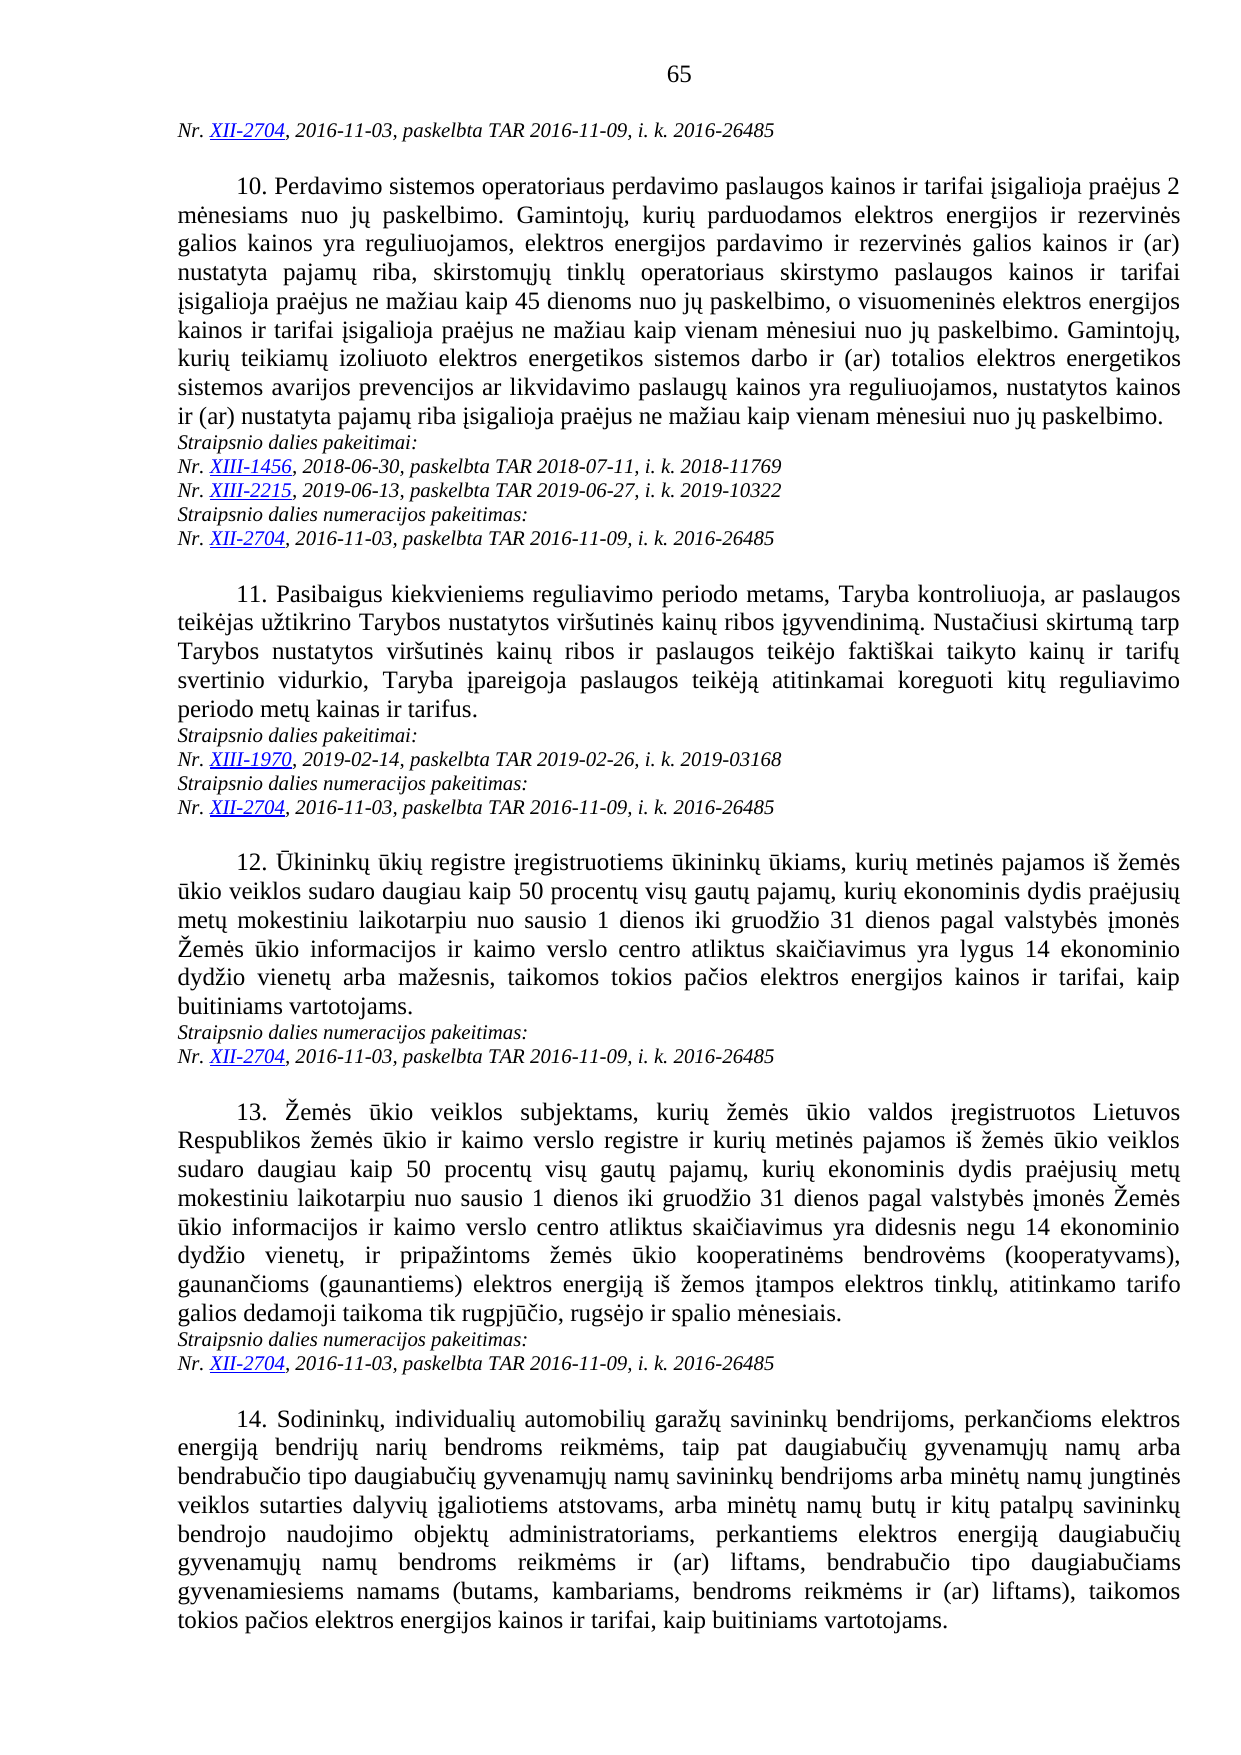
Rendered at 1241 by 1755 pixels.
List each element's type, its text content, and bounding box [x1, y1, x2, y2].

text Nr. XII-2704, 2016-11-03, paskelbta TAR 2016-11-09, i. k. 2016-26485 [177, 1351, 1181, 1375]
text Nr. XII-2704, 2016-11-03, paskelbta TAR 2016-11-09, i. k. 2016-26485 [177, 526, 1181, 550]
text Straipsnio dalies numeracijos pakeitimas: [177, 1327, 1181, 1351]
text Nr. XIII-1970, 2019-02-14, paskelbta TAR 2019-02-26, i. k. 2019-03168 [177, 747, 1181, 771]
text 10. Perdavimo sistemos operatoriaus perdavimo paslaugos kainos ir tarifai įsigalioja praėjus 2 mėnesiams nuo jų paskelbimo. Gamintojų, kurių parduodamos elektros energijos ir rezervinės galios kainos yra reguliuojamos, elektros energijos pardavimo ir rezervinės galios kainos ir (ar) nustatyta pajamų riba, skirstomųjų tinklų operatoriaus skirstymo paslaugos kainos ir tarifai įsigalioja praėjus ne mažiau kaip 45 dienoms nuo jų paskelbimo, o visuomeninės elektros energijos kainos ir tarifai įsigalioja praėjus ne mažiau kaip vienam mėnesiui nuo jų paskelbimo. Gamintojų, kurių teikiamų izoliuoto elektros energetikos sistemos darbo ir (ar) totalios elektros energetikos sistemos avarijos prevencijos ar likvidavimo paslaugų kainos yra reguliuojamos, nustatytos kainos ir (ar) nustatyta pajamų riba įsigalioja praėjus ne mažiau kaip vienam mėnesiui nuo jų paskelbimo. [177, 171, 1181, 430]
text Nr. XII-2704, 2016-11-03, paskelbta TAR 2016-11-09, i. k. 2016-26485 [177, 795, 1181, 819]
text Nr. XIII-1456, 2018-06-30, paskelbta TAR 2018-07-11, i. k. 2018-11769 [177, 454, 1181, 478]
text Nr. XIII-2215, 2019-06-13, paskelbta TAR 2019-06-27, i. k. 2019-10322 [177, 478, 1181, 502]
text 13. Žemės ūkio veiklos subjektams, kurių žemės ūkio valdos įregistruotos Lietuvos Respublikos žemės ūkio ir kaimo verslo registre ir kurių metinės pajamos iš žemės ūkio veiklos sudaro daugiau kaip 50 procentų visų gautų pajamų, kurių ekonominis dydis praėjusių metų mokestiniu laikotarpiu nuo sausio 1 dienos iki gruodžio 31 dienos pagal valstybės įmonės Žemės ūkio informacijos ir kaimo verslo centro atliktus skaičiavimus yra didesnis negu 14 ekonominio dydžio vienetų, ir pripažintoms žemės ūkio kooperatinėms bendrovėms (kooperatyvams), gaunančioms (gaunantiems) elektros energiją iš žemos įtampos elektros tinklų, atitinkamo tarifo galios dedamoji taikoma tik rugpjūčio, rugsėjo ir spalio mėnesiais. [177, 1097, 1181, 1327]
text Straipsnio dalies pakeitimai: [177, 722, 1181, 747]
text 14. Sodininkų, individualių automobilių garažų savininkų bendrijoms, perkančioms elektros energiją bendrijų narių bendroms reikmėms, taip pat daugiabučių gyvenamųjų namų arba bendrabučio tipo daugiabučių gyvenamųjų namų savininkų bendrijoms arba minėtų namų jungtinės veiklos sutarties dalyvių įgaliotiems atstovams, arba minėtų namų butų ir kitų patalpų savininkų bendrojo naudojimo objektų administratoriams, perkantiems elektros energiją daugiabučių gyvenamųjų namų bendroms reikmėms ir (ar) liftams, bendrabučio tipo daugiabučiams gyvenamiesiems namams (butams, kambariams, bendroms reikmėms ir (ar) liftams), taikomos tokios pačios elektros energijos kainos ir tarifai, kaip buitiniams vartotojams. [177, 1404, 1181, 1634]
text 11. Pasibaigus kiekvieniems reguliavimo periodo metams, Taryba kontroliuoja, ar paslaugos teikėjas užtikrino Tarybos nustatytos viršutinės kainų ribos įgyvendinimą. Nustačiusi skirtumą tarp Tarybos nustatytos viršutinės kainų ribos ir paslaugos teikėjo faktiškai taikyto kainų ir tarifų svertinio vidurkio, Taryba įpareigoja paslaugos teikėją atitinkamai koreguoti kitų reguliavimo periodo metų kainas ir tarifus. [177, 579, 1181, 722]
text 12. Ūkininkų ūkių registre įregistruotiems ūkininkų ūkiams, kurių metinės pajamos iš žemės ūkio veiklos sudaro daugiau kaip 50 procentų visų gautų pajamų, kurių ekonominis dydis praėjusių metų mokestiniu laikotarpiu nuo sausio 1 dienos iki gruodžio 31 dienos pagal valstybės įmonės Žemės ūkio informacijos ir kaimo verslo centro atliktus skaičiavimus yra lygus 14 ekonominio dydžio vienetų arba mažesnis, taikomos tokios pačios elektros energijos kainos ir tarifai, kaip buitiniams vartotojams. [177, 847, 1181, 1020]
text Nr. XII-2704, 2016-11-03, paskelbta TAR 2016-11-09, i. k. 2016-26485 [177, 1044, 1181, 1068]
text Straipsnio dalies numeracijos pakeitimas: [177, 771, 1181, 795]
text Straipsnio dalies numeracijos pakeitimas: [177, 502, 1181, 526]
text Nr. XII-2704, 2016-11-03, paskelbta TAR 2016-11-09, i. k. 2016-26485 [177, 118, 1181, 142]
text Straipsnio dalies pakeitimai: [177, 430, 1181, 454]
text Straipsnio dalies numeracijos pakeitimas: [177, 1020, 1181, 1044]
